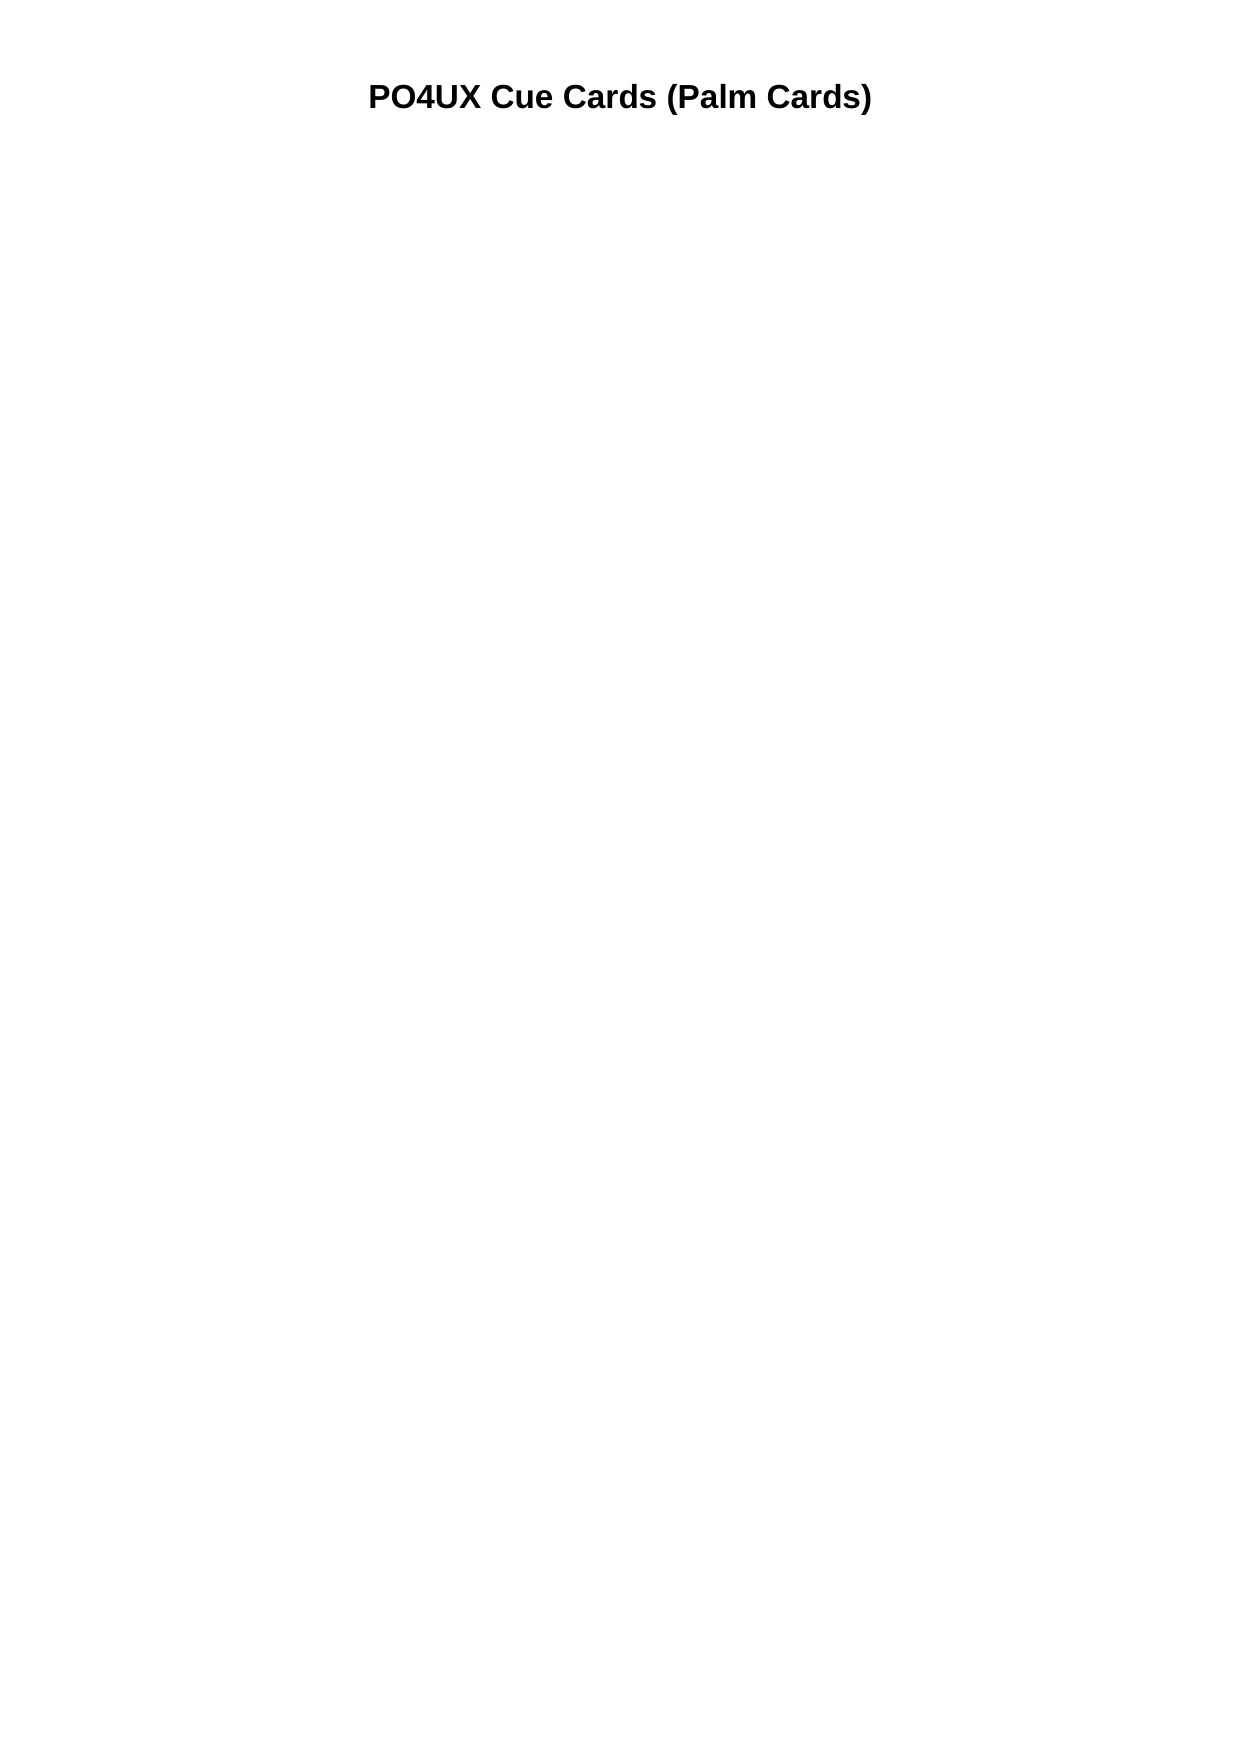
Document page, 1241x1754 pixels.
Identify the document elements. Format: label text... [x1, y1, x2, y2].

text PO4UX Cue Cards (Palm Cards) [118, 77, 1122, 115]
